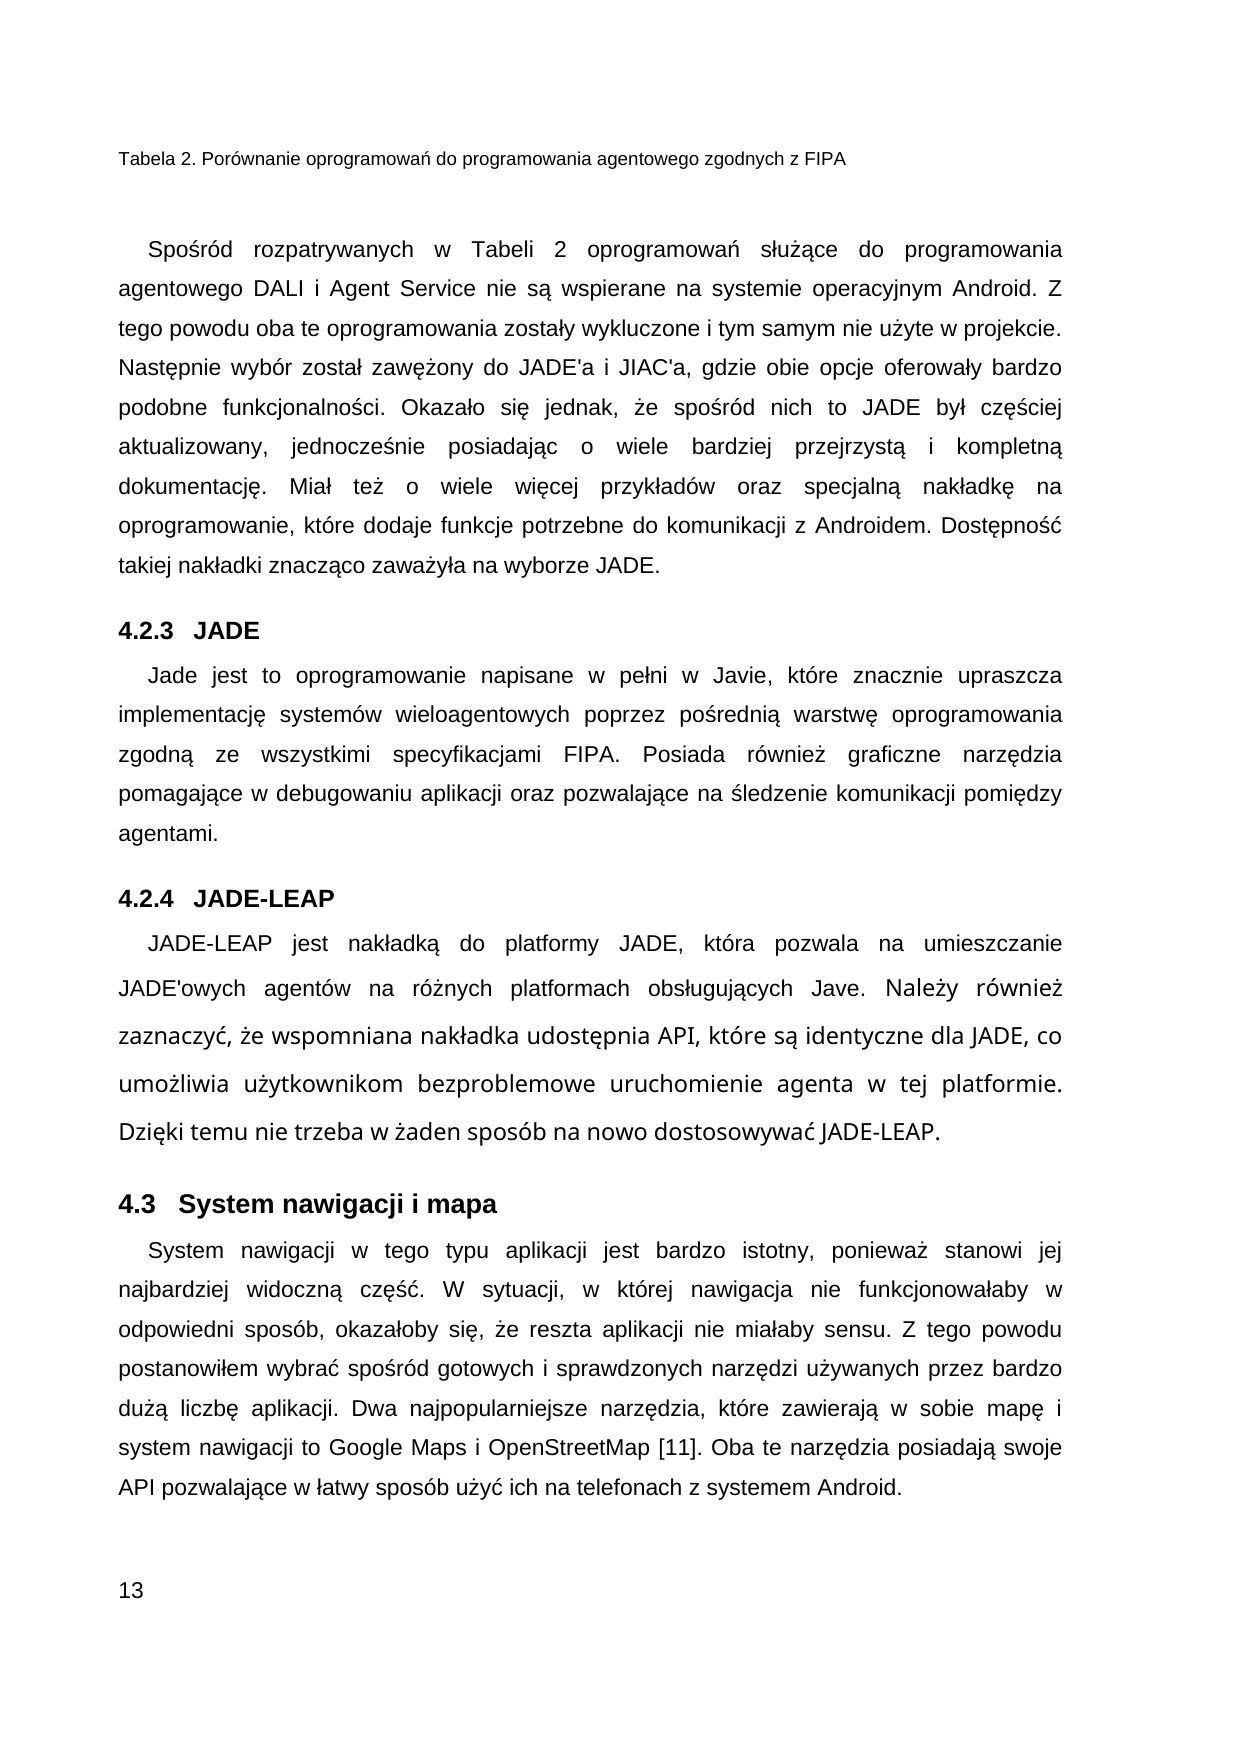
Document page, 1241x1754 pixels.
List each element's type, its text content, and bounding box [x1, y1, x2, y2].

text JADE-LEAP jest nakładką do platformy JADE, która pozwala na umieszczanie JADE'owych agentów na różnych platformach obsługujących Jave. Należy również zaznaczyć, że wspomniana nakładka udostępnia API, które są identyczne dla JADE, co umożliwia użytkownikom bezproblemowe uruchomienie agenta w tej platformie. Dzięki temu nie trzeba w żaden sposób na nowo dostosowywać JADE-LEAP. [118, 929, 1063, 1147]
text Spośród rozpatrywanych w Tabeli 2 oprogramowań służące do programowania agentowego DALI i Agent Service nie są wspierane na systemie operacyjnym Android. Z tego powodu oba te oprogramowania zostały wykluczone i tym samym nie użyte w projekcie. Następnie wybór został zawężony do JADE'a i JIAC'a, gdzie obie opcje oferowały bardzo podobne funkcjonalności. Okazało się jednak, że spośród nich to JADE był częściej aktualizowany, jednocześnie posiadając o wiele bardziej przejrzystą i kompletną dokumentację. Miał też o wiele więcej przykładów oraz specjalną nakładkę na oprogramowanie, które dodaje funkcje potrzebne do komunikacji z Androidem. Dostępność takiej nakładki znacząco zaważyła na wyborze JADE. [118, 236, 1063, 578]
subtitle 4.3 System nawigacji i mapa [118, 1188, 1063, 1220]
subtitle 4.2.3 JADE [118, 616, 1063, 645]
text Jade jest to oprogramowanie napisane w pełni w Javie, które znacznie upraszcza implementację systemów wieloagentowych poprzez pośrednią warstwę oprogramowania zgodną ze wszystkimi specyfikacjami FIPA. Posiada również graficzne narzędzia pomagające w debugowaniu aplikacji oraz pozwalające na śledzenie komunikacji pomiędzy agentami. [118, 662, 1063, 846]
text System nawigacji w tego typu aplikacji jest bardzo istotny, ponieważ stanowi jej najbardziej widoczną część. W sytuacji, w której nawigacja nie funkcjonowałaby w odpowiedni sposób, okazałoby się, że reszta aplikacji nie miałaby sensu. Z tego powodu postanowiłem wybrać spośród gotowych i sprawdzonych narzędzi używanych przez bardzo dużą liczbę aplikacji. Dwa najpopularniejsze narzędzia, które zawierają w sobie mapę i system nawigacji to Google Maps i OpenStreetMap [11]. Oba te narzędzia posiadają swoje API pozwalające w łatwy sposób użyć ich na telefonach z systemem Android. [118, 1237, 1063, 1500]
subtitle 4.2.4 JADE-LEAP [118, 884, 1063, 913]
text Tabela 2. Porównanie oprogramowań do programowania agentowego zgodnych z FIPA [118, 148, 1063, 169]
